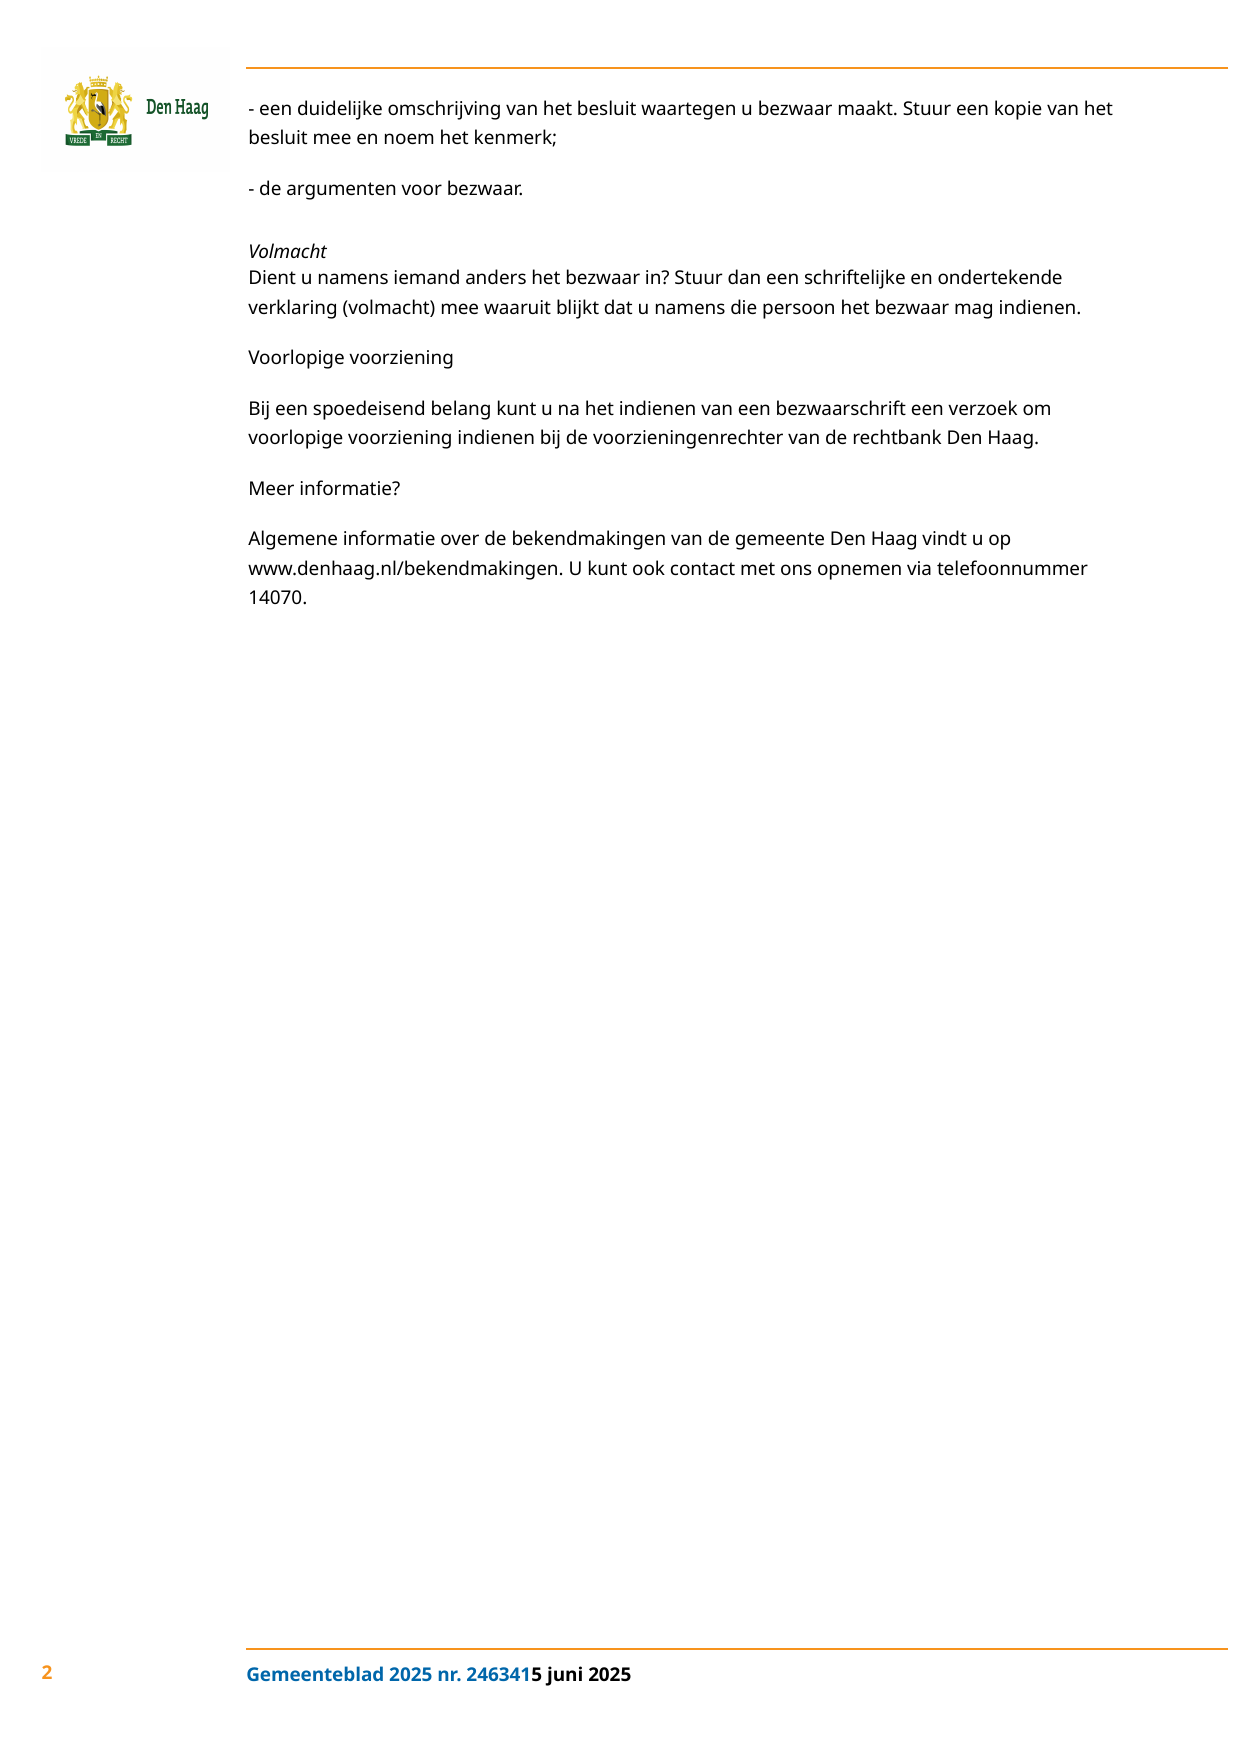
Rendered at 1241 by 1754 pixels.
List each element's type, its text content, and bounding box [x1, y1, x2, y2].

text - de argumenten voor bezwaar. [248, 175, 1152, 201]
text Algemene informatie over de bekendmakingen van de gemeente Den Haag vindt u op www.denhaag.nl/bekendmakingen. U kunt ook contact met ons opnemen via telefoonnummer 14070. [248, 525, 1152, 610]
text Voorlopige voorziening [248, 344, 1152, 370]
text Dient u namens iemand anders het bezwaar in? Stuur dan een schriftelijke en ondertekende verklaring (volmacht) mee waaruit blijkt dat u namens die persoon het bezwaar mag indienen. [248, 264, 1152, 320]
text Bij een spoedeisend belang kunt u na het indienen van een bezwaarschrift een verzoek om voorlopige voorziening indienen bij de voorzieningenrechter van de rechtbank Den Haag. [248, 395, 1152, 450]
picture [41, 47, 231, 172]
text Volmacht [248, 239, 1152, 264]
text - een duidelijke omschrijving van het besluit waartegen u bezwaar maakt. Stuur een kopie van het besluit mee en noem het kenmerk; [248, 95, 1152, 150]
text Meer informatie? [248, 475, 1152, 501]
